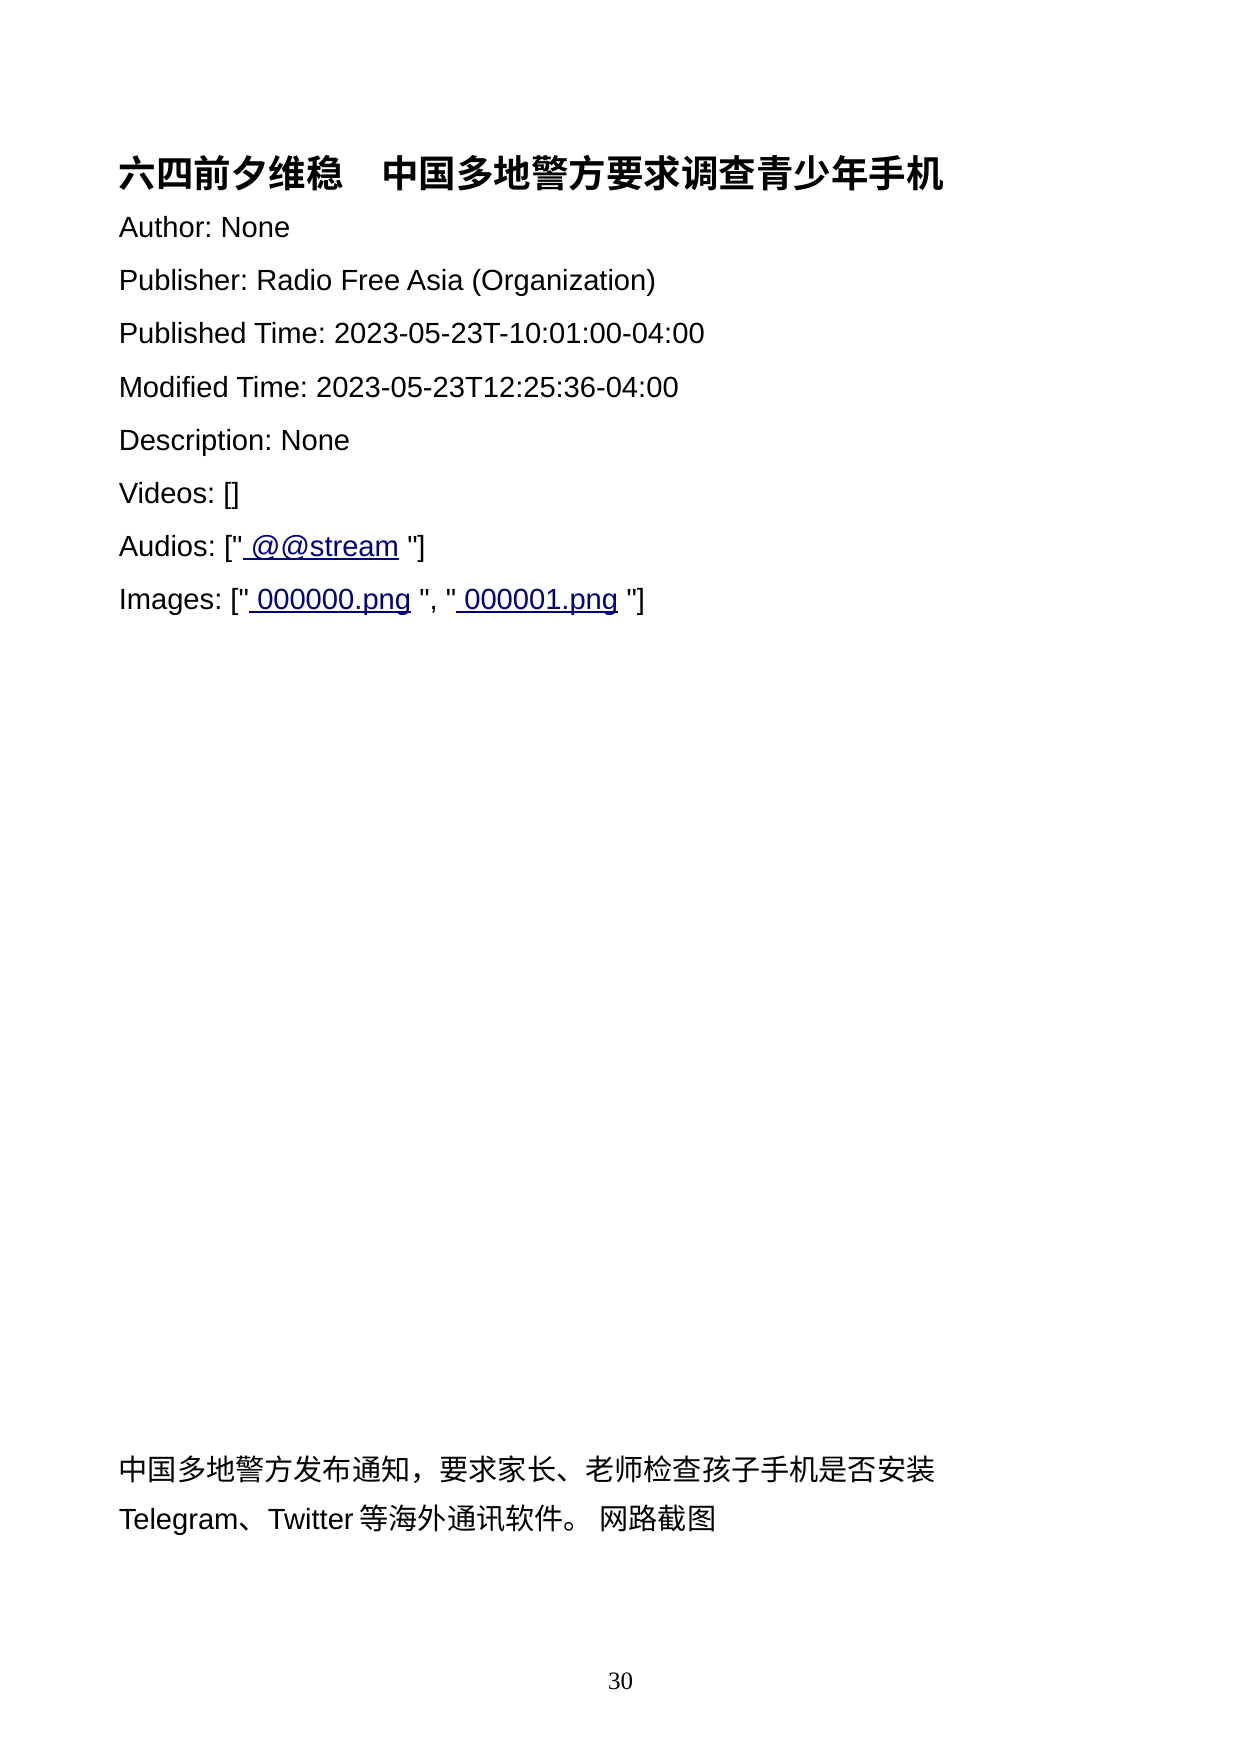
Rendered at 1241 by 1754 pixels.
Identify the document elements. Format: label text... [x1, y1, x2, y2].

text Author: None [118, 210, 1122, 244]
text Images: [" 000000.png ", " 000001.png "] [118, 582, 1122, 616]
text 中国多地警方发布通知，要求家长、老师检查孩子手机是否安装Telegram、Twitter等海外通讯软件。 网路截图 [118, 635, 1122, 1538]
text Videos: [] [118, 476, 1122, 509]
text Published Time: 2023-05-23T-10:01:00-04:00 [118, 317, 1122, 350]
subtitle 六四前夕维稳 中国多地警方要求调查青少年手机 [118, 143, 1122, 198]
text Modified Time: 2023-05-23T12:25:36-04:00 [118, 370, 1122, 403]
text Audios: [" @@stream "] [118, 529, 1122, 563]
text Publisher: Radio Free Asia (Organization) [118, 263, 1122, 297]
text Description: None [118, 423, 1122, 456]
